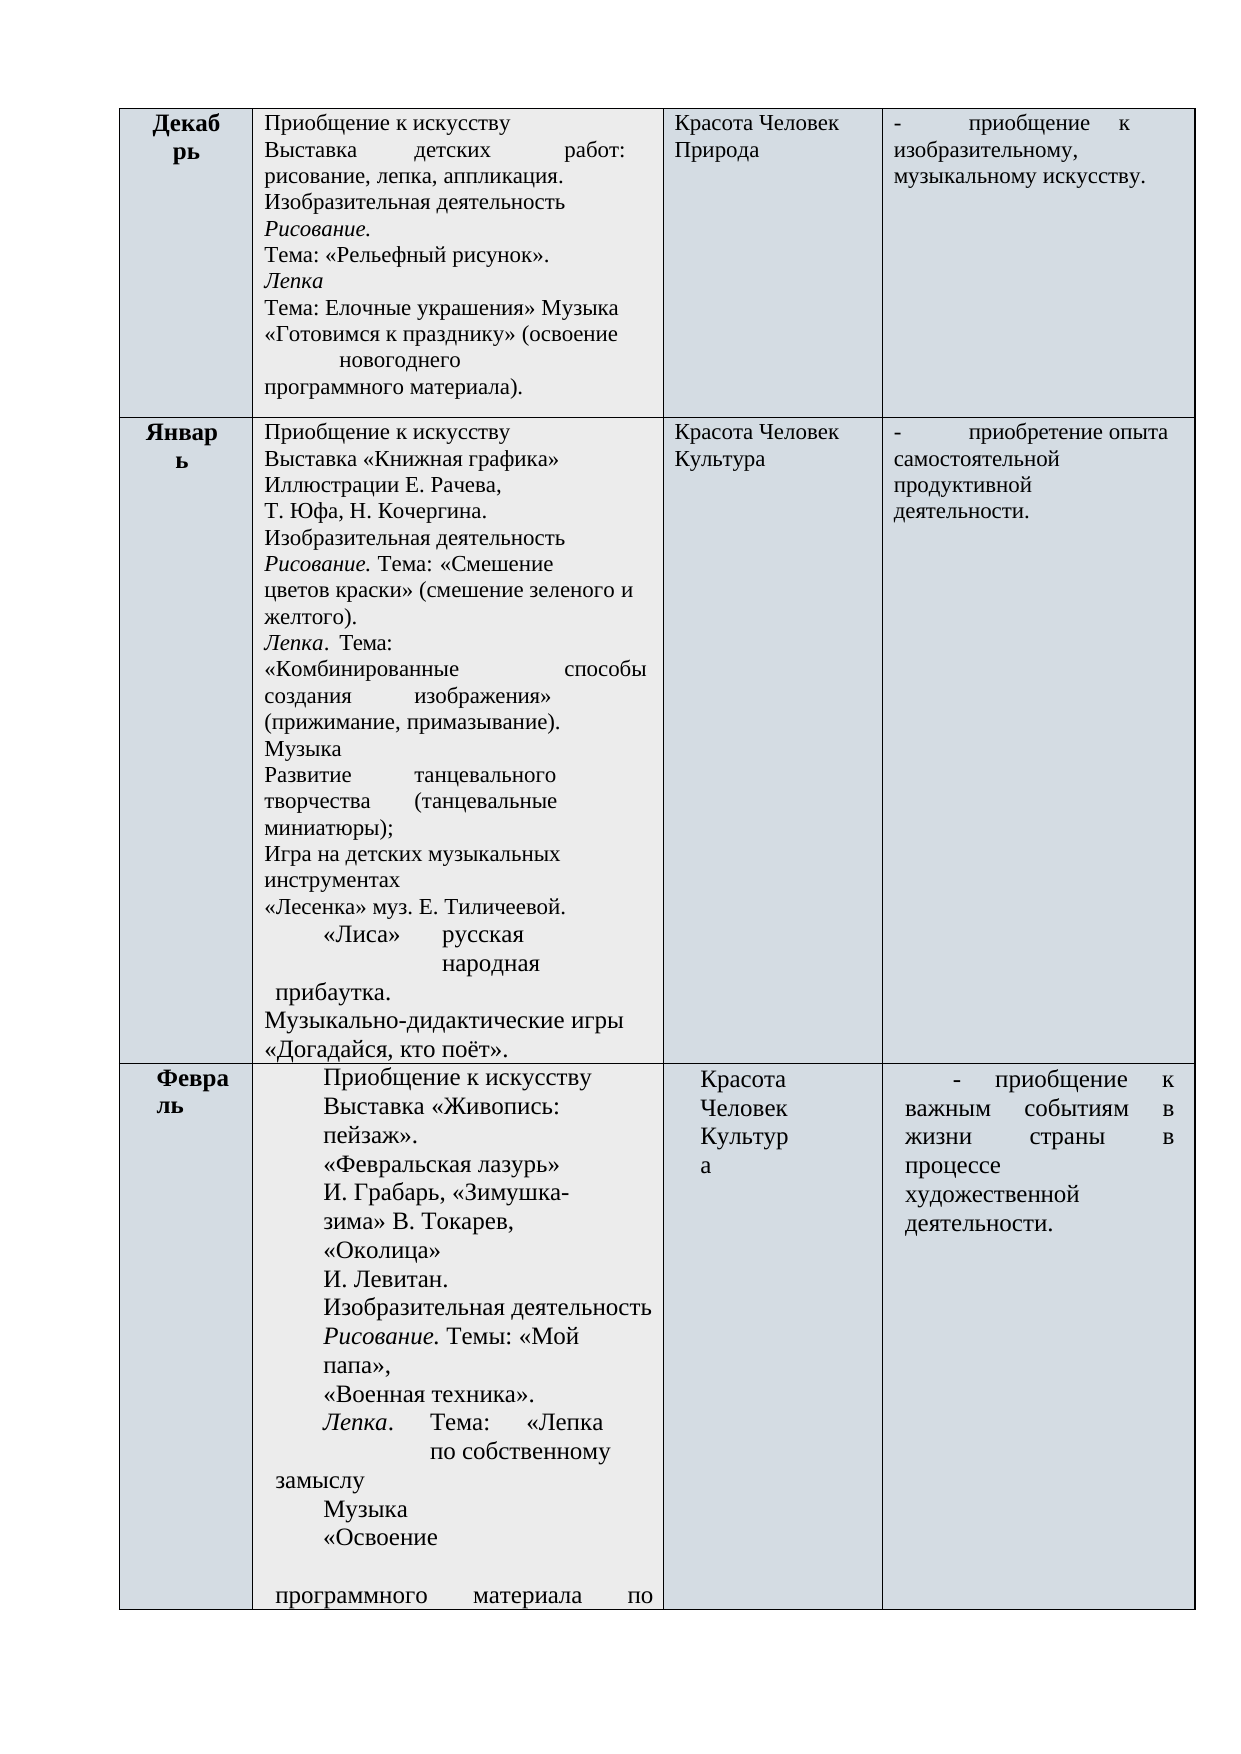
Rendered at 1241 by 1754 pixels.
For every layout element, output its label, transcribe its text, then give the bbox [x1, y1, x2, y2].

table_cell Приобщение к искусству Выставка «Книжная графика» Иллюстрации Е. Рачева, Т. Юфа, Н. Кочергина. Изобразительная деятельность Рисование. Тема: «Смешение цветов краски» (смешение зеленого и желтого). Лепка. Тема: «Комбинированные способы создания изображения» (прижимание, примазывание). Музыка Развитие танцевального творчества (танцевальные миниатюры); Игра на детских музыкальных инструментах «Лесенка» муз. Е. Тиличеевой. «Лиса» русская народная прибаутка. Музыкально-дидактические игры «Догадайся, кто поёт». [253, 418, 663, 1063]
table_header Декабрь [120, 109, 252, 417]
table_cell Красота Человек Культура [664, 418, 882, 1063]
table_cell Красота Человек Культура [664, 1064, 882, 1609]
table_cell Февраль [120, 1064, 252, 1609]
table_cell - приобщение к важным событиям в жизни страны в процессе художественной деятельности. [883, 1064, 1194, 1609]
table_header Красота Человек Природа [664, 109, 882, 417]
table_header Приобщение к искусству Выставка детских работ: рисование, лепка, аппликация. Изобразительная деятельность Рисование. Тема: «Рельефный рисунок». Лепка Тема: Елочные украшения» Музыка «Готовимся к празднику» (освоение новогоднего программного материала). [253, 109, 663, 417]
table_cell Приобщение к искусству Выставка «Живопись: пейзаж». «Февральская лазурь» И. Грабарь, «Зимушка-зима» В. Токарев, «Околица» И. Левитан. Изобразительная деятельность Рисование. Темы: «Мой папа», «Военная техника». Лепка. Тема: «Лепка по собственному замыслу Музыка «Освоение программного материала по [253, 1064, 663, 1609]
table_cell Январь [120, 418, 252, 1063]
table_cell - приобретение опыта самостоятельной продуктивной деятельности. [883, 418, 1194, 1063]
table_header - приобщение к изобразительному, музыкальному искусству. [883, 109, 1194, 417]
